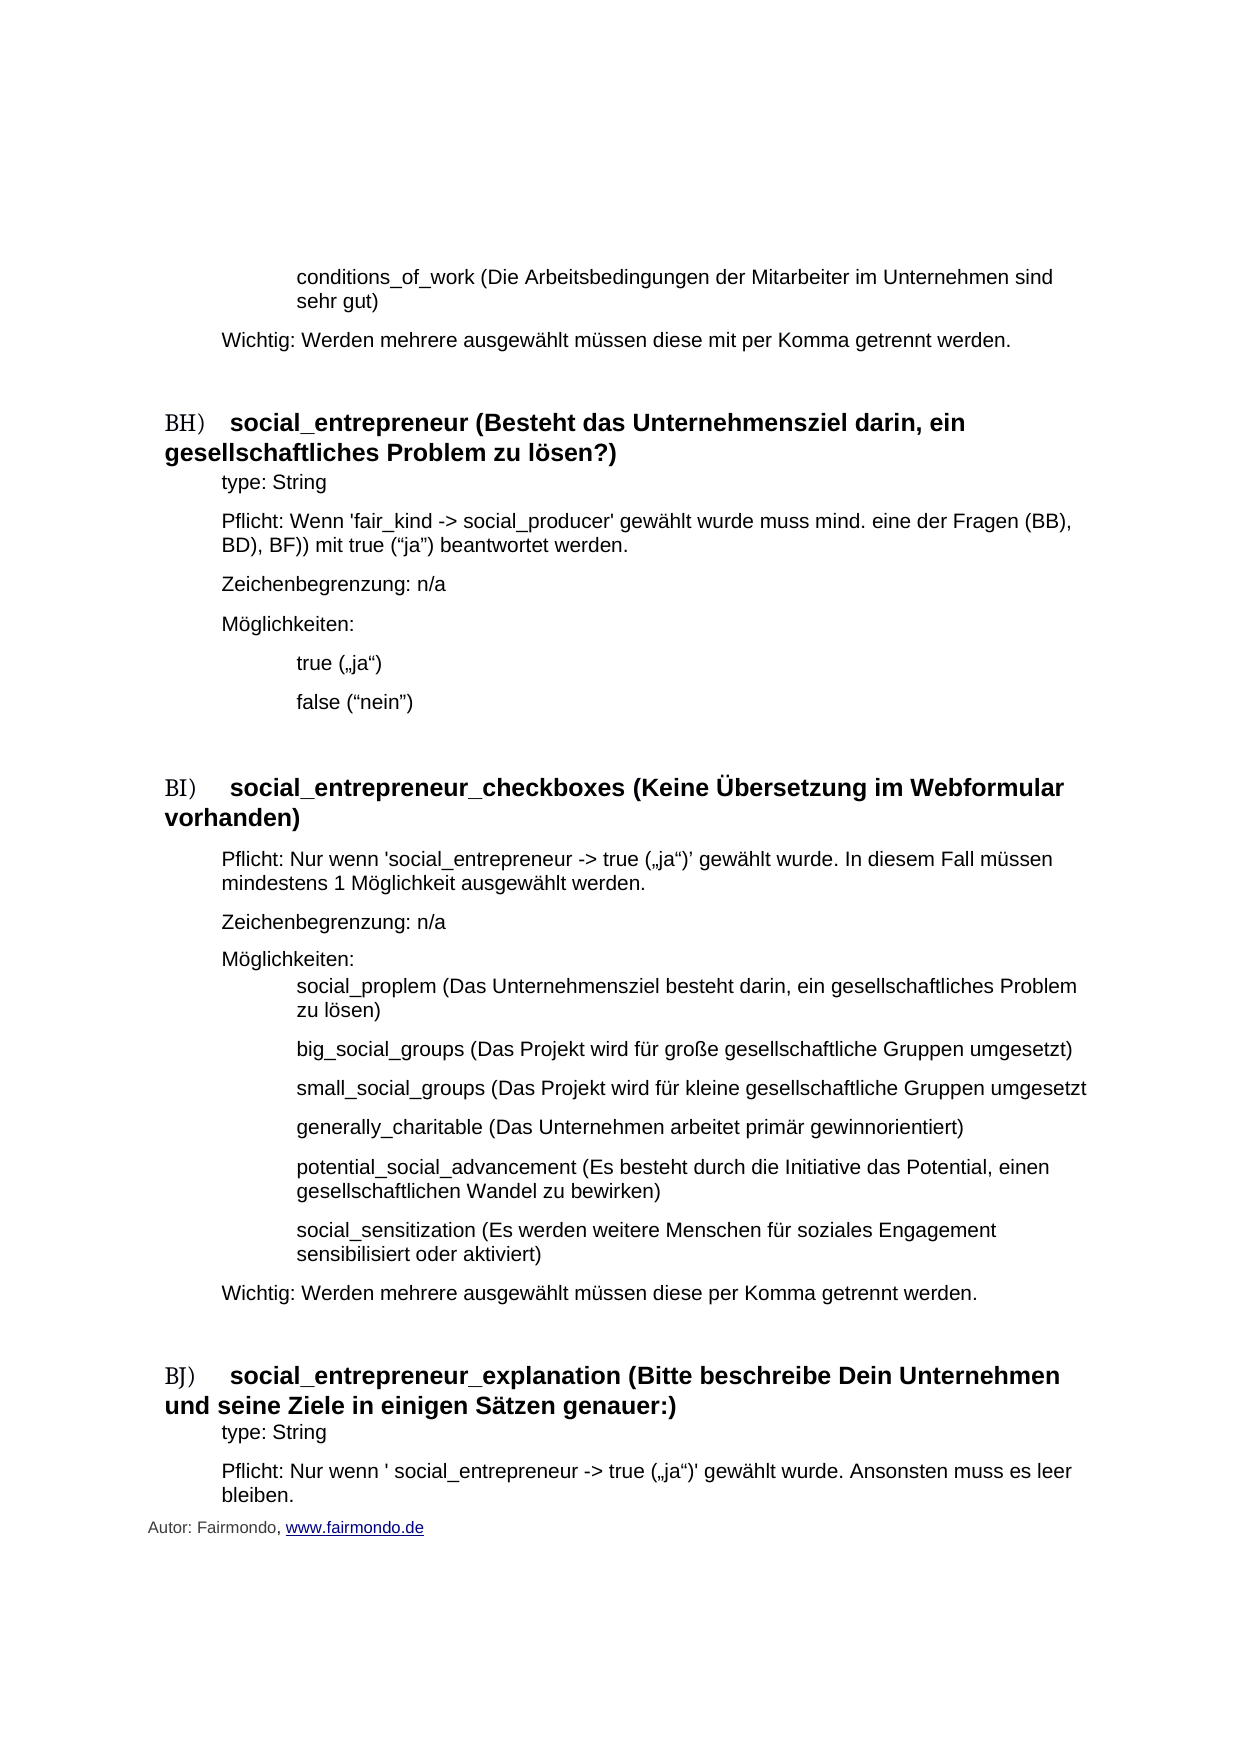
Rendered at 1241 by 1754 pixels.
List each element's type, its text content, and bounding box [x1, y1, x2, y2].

text Zeichenbegrenzung: n/a [221, 910, 1093, 934]
text social_sensitization (Es werden weitere Menschen für soziales Engagement sensibilisiert oder aktiviert) [296, 1218, 1093, 1266]
text true („ja“) [296, 651, 1093, 674]
text false (“nein”) [296, 690, 1093, 714]
text Wichtig: Werden mehrere ausgewählt müssen diese per Komma getrennt werden. [221, 1281, 1093, 1305]
text Möglichkeiten: [221, 947, 1093, 971]
text Zeichenbegrenzung: n/a [221, 572, 1093, 596]
text Möglichkeiten: [221, 611, 1093, 635]
text type: String [221, 469, 1093, 493]
list social_entrepreneur_explanation (Bitte beschreibe Dein Unternehmen und seine Ziele in einigen Sätzen genauer:) [164, 1361, 1093, 1420]
text Pflicht: Wenn 'fair_kind -> social_producer' gewählt wurde muss mind. eine der Fragen (BB), BD), BF)) mit true (“ja”) beantwortet werden. [221, 509, 1093, 557]
text conditions_of_work (Die Arbeitsbedingungen der Mitarbeiter im Unternehmen sind sehr gut) [296, 264, 1093, 312]
text social_proplem (Das Unternehmensziel besteht darin, ein gesellschaftliches Problem zu lösen) [296, 973, 1093, 1021]
text small_social_groups (Das Projekt wird für kleine gesellschaftliche Gruppen umgesetzt [296, 1076, 1093, 1100]
text big_social_groups (Das Projekt wird für große gesellschaftliche Gruppen umgesetzt) [296, 1037, 1093, 1061]
text Pflicht: Nur wenn 'social_entrepreneur -> true („ja“)’ gewählt wurde. In diesem Fall müssen mindestens 1 Möglichkeit ausgewählt werden. [221, 847, 1093, 895]
text type: String [221, 1420, 1093, 1444]
list social_entrepreneur (Besteht das Unternehmensziel darin, ein gesellschaftliches Problem zu lösen?) [164, 408, 1093, 467]
text Wichtig: Werden mehrere ausgewählt müssen diese mit per Komma getrennt werden. [221, 328, 1093, 352]
list social_entrepreneur_checkboxes (Keine Übersetzung im Webformular vorhanden) [164, 773, 1093, 832]
text generally_charitable (Das Unternehmen arbeitet primär gewinnorientiert) [296, 1115, 1093, 1139]
text Pflicht: Nur wenn ' social_entrepreneur -> true („ja“)' gewählt wurde. Ansonsten muss es leer bleiben. [221, 1459, 1093, 1507]
text potential_social_advancement (Es besteht durch die Initiative das Potential, einen gesellschaftlichen Wandel zu bewirken) [296, 1154, 1093, 1202]
